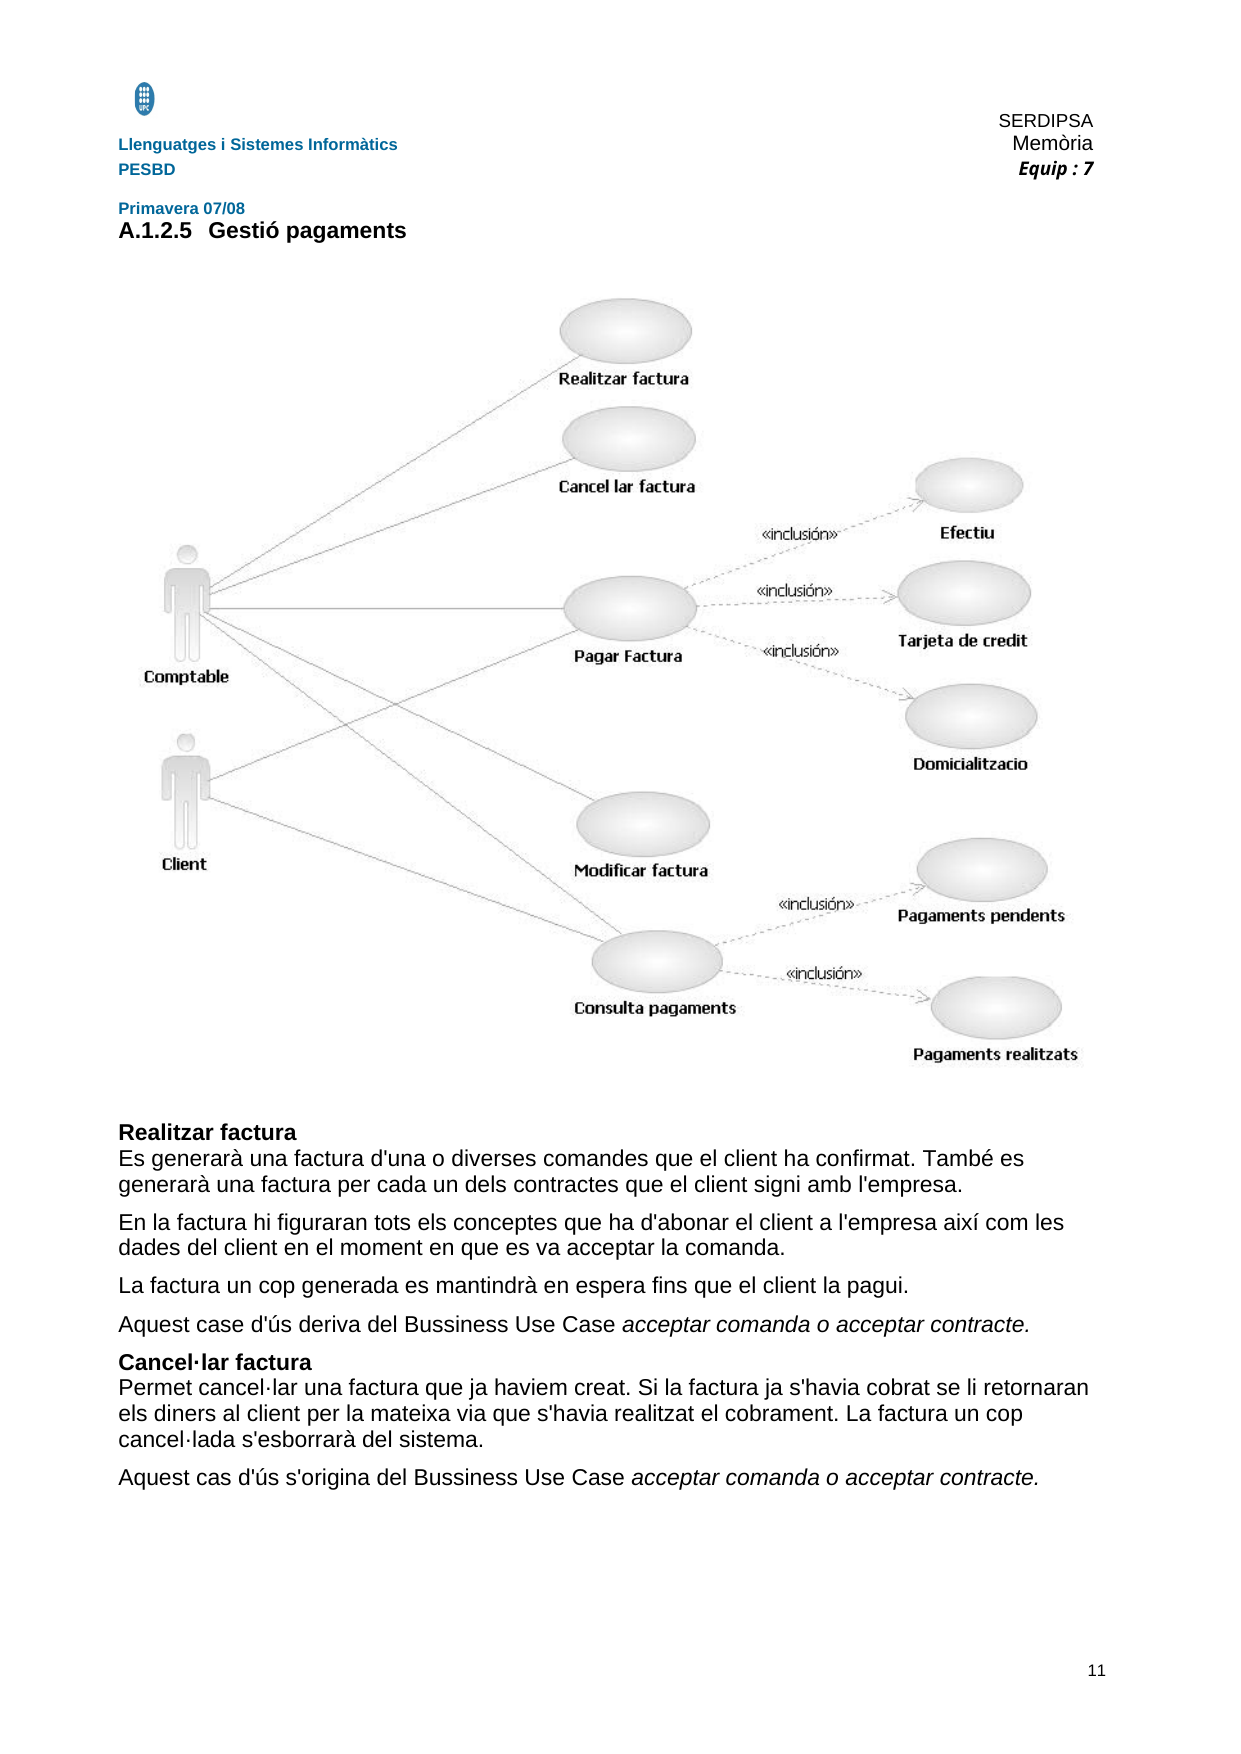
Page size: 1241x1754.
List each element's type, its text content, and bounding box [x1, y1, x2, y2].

text Es generarà una factura d'una o diverses comandes que el client ha confirmat. També es generarà una factura per cada un dels contractes que el client signi amb l'empresa. [118, 1146, 1106, 1197]
text Aquest case d'ús deriva del Bussiness Use Case acceptar comanda o acceptar contracte. [118, 1311, 1106, 1337]
subtitle Gestió pagaments [118, 218, 1106, 243]
text Permet cancel·lar una factura que ja haviem creat. Si la factura ja s'havia cobrat se li retornaran els diners al client per la mateixa via que s'havia realitzat el cobrament. La factura un cop cancel·lada s'esborrarà del sistema. [118, 1375, 1106, 1452]
subtitle Cancel·lar factura [118, 1349, 1106, 1375]
text La factura un cop generada es mantindrà en espera fins que el client la pagui. [118, 1273, 1106, 1299]
picture [118, 287, 1107, 1082]
text Aquest cas d'ús s'origina del Bussiness Use Case acceptar comanda o acceptar contracte. [118, 1464, 1106, 1490]
text En la factura hi figuraran tots els conceptes que ha d'abonar el client a l'empresa així com les dades del client en el moment en que es va acceptar la comanda. [118, 1209, 1106, 1261]
subtitle Realitzar factura [118, 1120, 1106, 1146]
